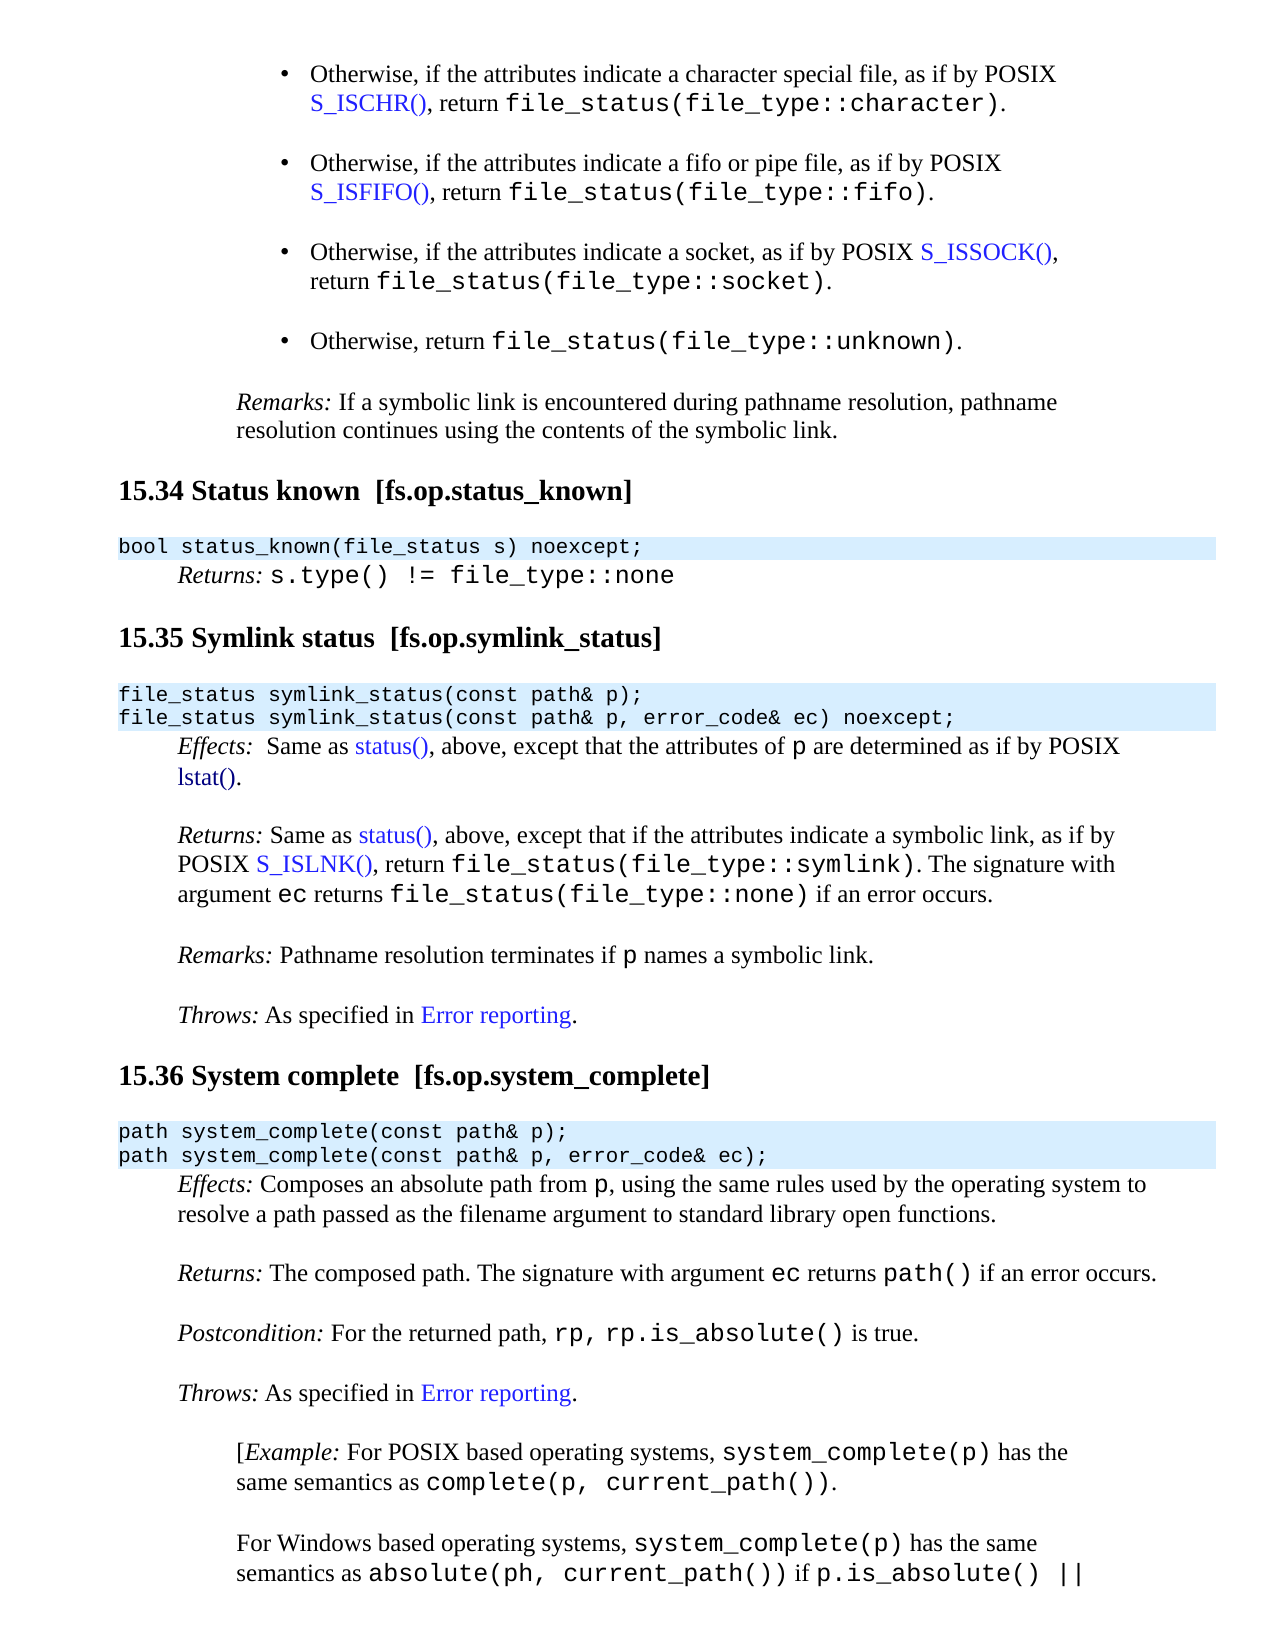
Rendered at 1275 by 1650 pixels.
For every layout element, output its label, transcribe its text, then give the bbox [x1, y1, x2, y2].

subtitle 15.36 System complete [fs.op.system_complete] [118, 1058, 1216, 1092]
text Throws: As specified in Error reporting. [177, 1000, 1157, 1029]
text For Windows based operating systems, system_complete(p) has the same semantics as absolute(ph, current_path()) if p.is_absolute() || [236, 1528, 1098, 1589]
text bool status_known(file_status s) noexcept; [118, 537, 1216, 560]
text Effects: Composes an absolute path from p, using the same rules used by the operating system to resolve a path passed as the filename argument to standard library open functions. [177, 1169, 1157, 1228]
text Throws: As specified in Error reporting. [177, 1378, 1157, 1407]
subtitle 15.35 Symlink status [fs.op.symlink_status] [118, 621, 1216, 654]
text Remarks: If a symbolic link is encountered during pathname resolution, pathname resolution continues using the contents of the symbolic link. [236, 387, 1098, 444]
text file_status symlink_status(const path& p, error_code& ec) noexcept; [118, 707, 1216, 731]
list Otherwise, if the attributes indicate a character special file, as if by POSIX S_ISCHR(), return file_status(file_type::character). [280, 59, 1098, 119]
text file_status symlink_status(const path& p); [118, 683, 1216, 707]
list Otherwise, return file_status(file_type::unknown). [280, 326, 1098, 357]
text Effects: Same as status(), above, except that the attributes of p are determined as if by POSIX lstat(). [177, 731, 1157, 790]
list Otherwise, if the attributes indicate a socket, as if by POSIX S_ISSOCK(), return file_status(file_type::socket). [280, 237, 1098, 297]
list Otherwise, if the attributes indicate a fifo or pipe file, as if by POSIX S_ISFIFO(), return file_status(file_type::fifo). [280, 148, 1098, 208]
text Returns: s.type() != file_type::none [177, 560, 1157, 591]
text path system_complete(const path& p); [118, 1121, 1216, 1145]
text Postcondition: For the returned path, rp, rp.is_absolute() is true. [177, 1318, 1157, 1349]
text Returns: The composed path. The signature with argument ec returns path() if an error occurs. [177, 1258, 1157, 1288]
text [Example: For POSIX based operating systems, system_complete(p) has the same semantics as complete(p, current_path()). [236, 1437, 1098, 1498]
text path system_complete(const path& p, error_code& ec); [118, 1145, 1216, 1169]
text Remarks: Pathname resolution terminates if p names a symbolic link. [177, 940, 1157, 971]
subtitle 15.34 Status known [fs.op.status_known] [118, 473, 1216, 507]
text Returns: Same as status(), above, except that if the attributes indicate a symbolic link, as if by POSIX S_ISLNK(), return file_status(file_type::symlink). The signature with argument ec returns file_status(file_type::none) if an error occurs. [177, 820, 1157, 910]
